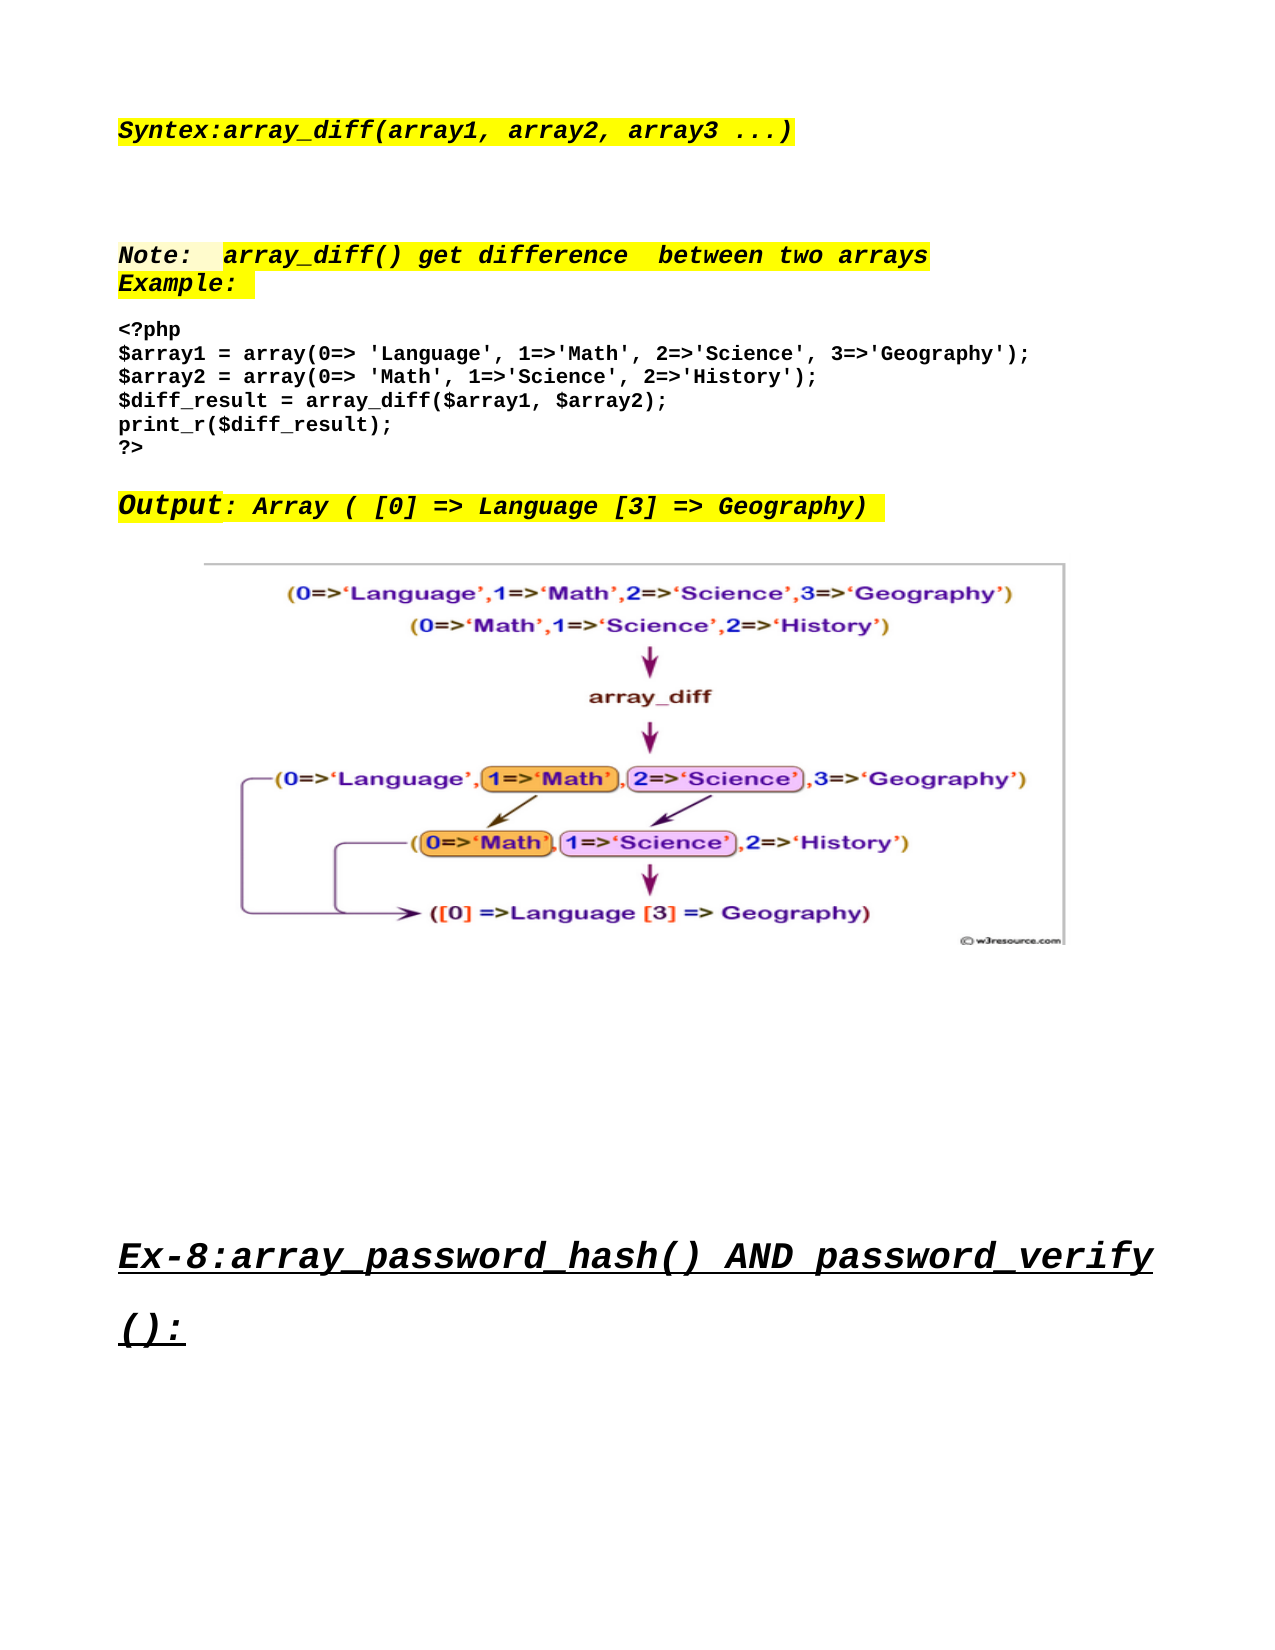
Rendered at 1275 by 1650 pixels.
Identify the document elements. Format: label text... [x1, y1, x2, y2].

text Ex-8:array_password_hash() AND password_verify [118, 1237, 1157, 1279]
text Note: array_diff() get difference between two arrays [118, 242, 1157, 271]
text (): [118, 1309, 1157, 1351]
text $diff_result = array_diff($array1, $array2); [118, 390, 1157, 414]
text Syntex:array_diff(array1, array2, array3 ...) [118, 118, 1157, 146]
text $array1 = array(0=> 'Language', 1=>'Math', 2=>'Science', 3=>'Geography'); [118, 343, 1157, 366]
text Example: [118, 271, 1157, 299]
text print_r($diff_result); [118, 414, 1157, 437]
text <?php [118, 319, 1157, 343]
text $array2 = array(0=> 'Math', 1=>'Science', 2=>'History'); [118, 366, 1157, 390]
picture [203, 553, 1072, 945]
text Output: Array ( [0] => Language [3] => Geography) [118, 491, 1157, 523]
text ?> [118, 437, 1157, 461]
